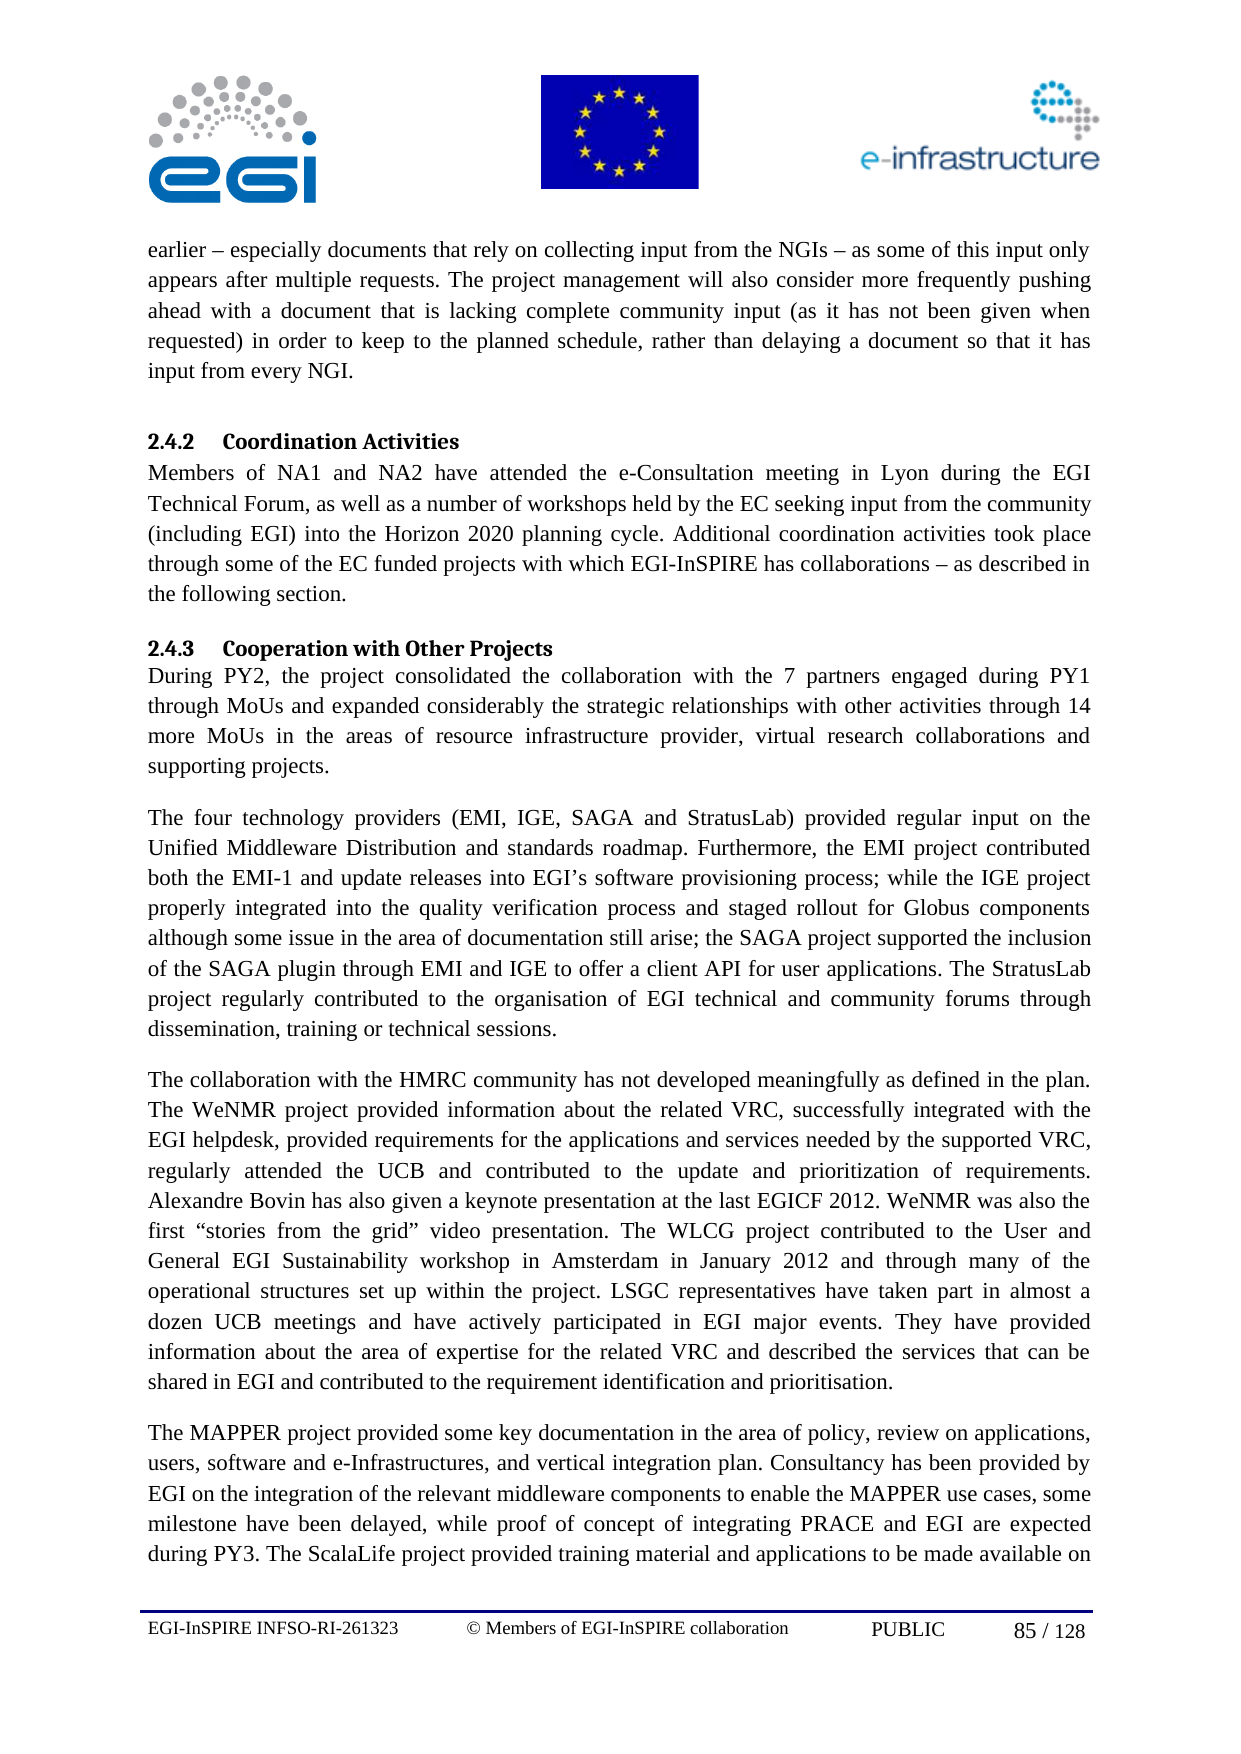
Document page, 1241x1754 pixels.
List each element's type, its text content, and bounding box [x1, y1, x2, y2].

text The four technology providers (EMI, IGE, SAGA and StratusLab) provided regular input on the Unified Middleware Distribution and standards roadmap. Furthermore, the EMI project contributed both the EMI-1 and update releases into EGI’s software provisioning process; while the IGE project properly integrated into the quality verification process and staged rollout for Globus components although some issue in the area of documentation still arise; the SAGA project supported the inclusion of the SAGA plugin through EMI and IGE to offer a client API for user applications. The StratusLab project regularly contributed to the organisation of EGI technical and community forums through dissemination, training or technical sessions. [148, 803, 1092, 1041]
text earlier – especially documents that rely on collecting input from the NGIs – as some of this input only appears after multiple requests. The project management will also consider more frequently pushing ahead with a document that is lacking complete community input (as it has not been given when requested) in order to keep to the planned schedule, rather than delaying a document so that it has input from every NGI. [148, 236, 1092, 383]
text During PY2, the project consolidated the collaboration with the 7 partners engaged during PY1 through MoUs and expanded considerably the strategic relationships with other activities through 14 more MoUs in the areas of resource infrastructure provider, virtual research collaborations and supporting projects. [148, 662, 1092, 779]
text Members of NA1 and NA2 have attended the e-Consultation meeting in Lyon during the EGI Technical Forum, as well as a number of workshops held by the EC seeking input from the community (including EGI) into the Horizon 2020 planning cycle. Additional coordination activities took place through some of the EC funded projects with which EGI-InSPIRE has collaborations – as described in the following section. [148, 459, 1092, 607]
text The MAPPER project provided some key documentation in the area of policy, review on applications, users, software and e-Infrastructures, and vertical integration plan. Consultancy has been provided by EGI on the integration of the relevant middleware components to enable the MAPPER use cases, some milestone have been delayed, while proof of concept of integrating PRACE and EGI are expected during PY3. The ScalaLife project provided training material and applications to be made available on [148, 1419, 1092, 1566]
subtitle Cooperation with Other Projects [148, 636, 1092, 662]
text The collaboration with the HMRC community has not developed meaningfully as defined in the plan. The WeNMR project provided information about the related VRC, successfully integrated with the EGI helpdesk, provided requirements for the applications and services needed by the supported VRC, regularly attended the UCB and contributed to the update and prioritization of requirements. Alexandre Bovin has also given a keynote presentation at the last EGICF 2012. WeNMR was also the first “stories from the grid” video presentation. The WLCG project contributed to the User and General EGI Sustainability workshop in Amsterdam in January 2012 and through many of the operational structures set up within the project. LSGC representatives have taken part in almost a dozen UCB meetings and have actively participated in EGI major events. They have provided information about the area of expertise for the related VRC and described the services that can be shared in EGI and contributed to the requirement identification and prioritisation. [148, 1066, 1092, 1394]
subtitle Coordination Activities [148, 429, 1092, 455]
